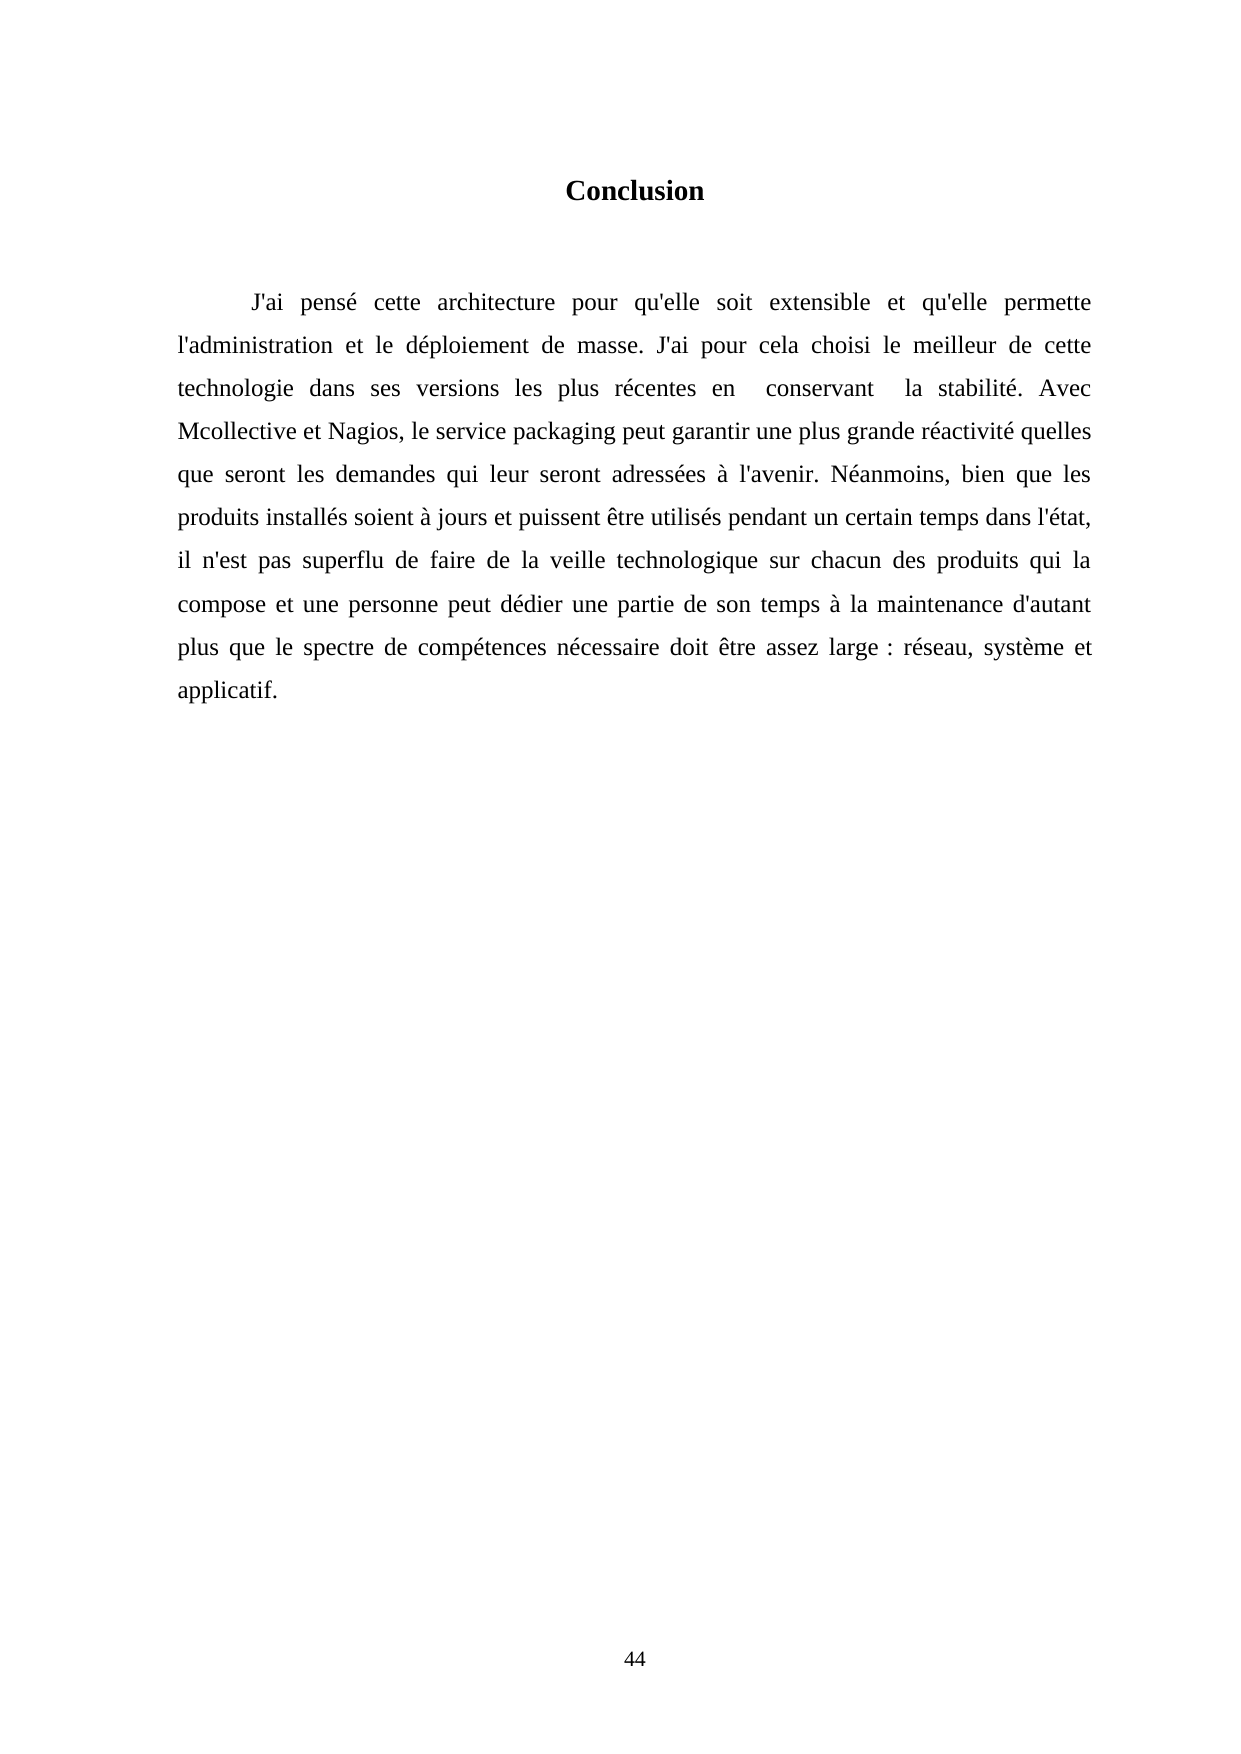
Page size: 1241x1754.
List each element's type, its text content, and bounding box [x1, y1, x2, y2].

text J'ai pensé cette architecture pour qu'elle soit extensible et qu'elle permette l'administration et le déploiement de masse. J'ai pour cela choisi le meilleur de cette technologie dans ses versions les plus récentes en conservant la stabilité. Avec Mcollective et Nagios, le service packaging peut garantir une plus grande réactivité quelles que seront les demandes qui leur seront adressées à l'avenir. Néanmoins, bien que les produits installés soient à jours et puissent être utilisés pendant un certain temps dans l'état, il n'est pas superflu de faire de la veille technologique sur chacun des produits qui la compose et une personne peut dédier une partie de son temps à la maintenance d'autant plus que le spectre de compétences nécessaire doit être assez large : réseau, système et applicatif. [177, 287, 1092, 704]
text Conclusion [177, 173, 1092, 206]
